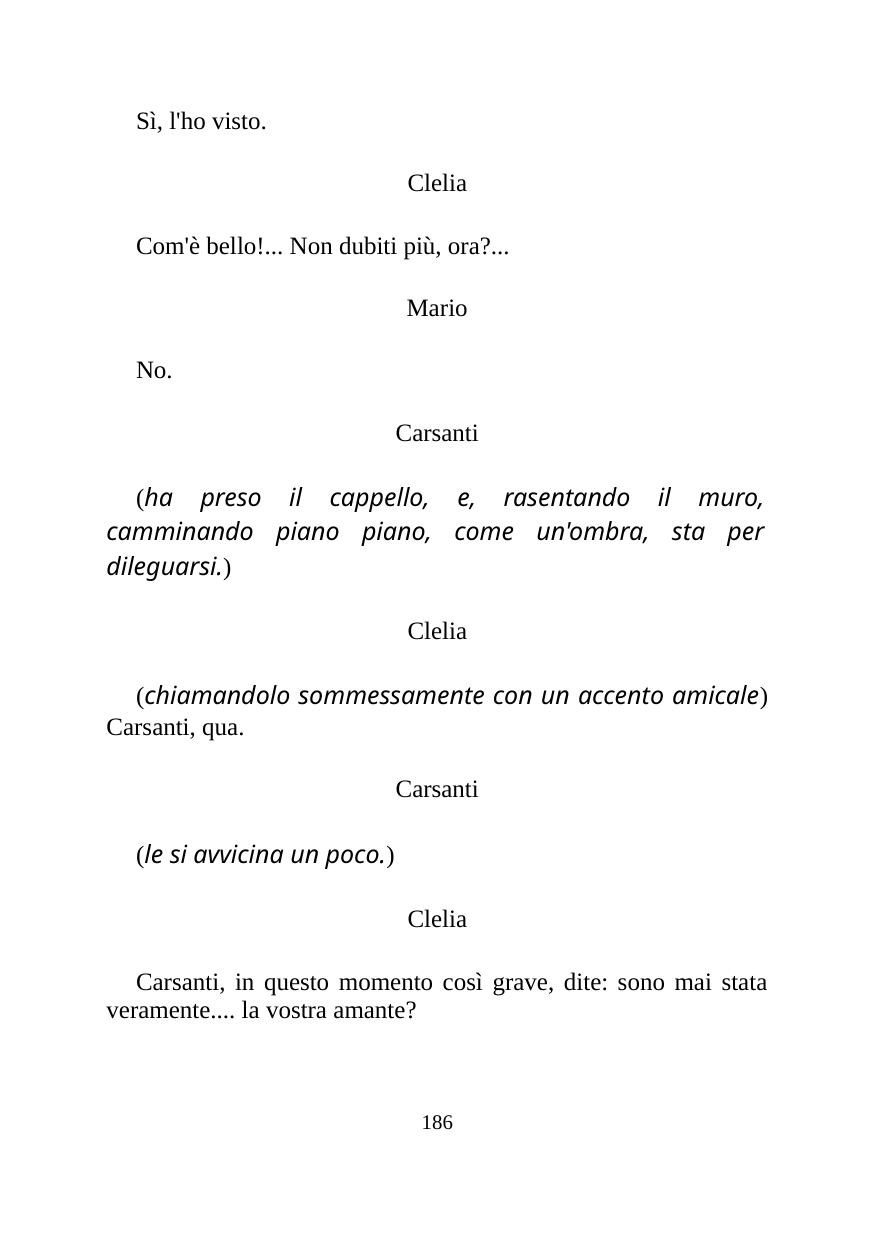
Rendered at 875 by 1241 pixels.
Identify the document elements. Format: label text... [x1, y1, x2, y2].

text (ha preso il cappello, e, rasentando il muro, camminando piano piano, come un'ombra, sta per dileguarsi.) [106, 480, 768, 582]
text (le si avvicina un poco.) [106, 837, 768, 871]
text No. [106, 355, 768, 384]
text Clelia [106, 168, 768, 197]
text Carsanti [106, 774, 768, 803]
text Clelia [106, 616, 768, 644]
text Carsanti, in questo momento così grave, dite: sono mai stata veramente.... la vostra amante? [106, 967, 768, 1024]
text Com'è bello!... Non dubiti più, ora?... [106, 231, 768, 259]
text Mario [106, 293, 768, 322]
text Sì, l'ho visto. [106, 106, 768, 135]
text Clelia [106, 904, 768, 933]
text Carsanti [106, 418, 768, 446]
text (chiamandolo sommessamente con un accento amicale) Carsanti, qua. [106, 678, 768, 741]
